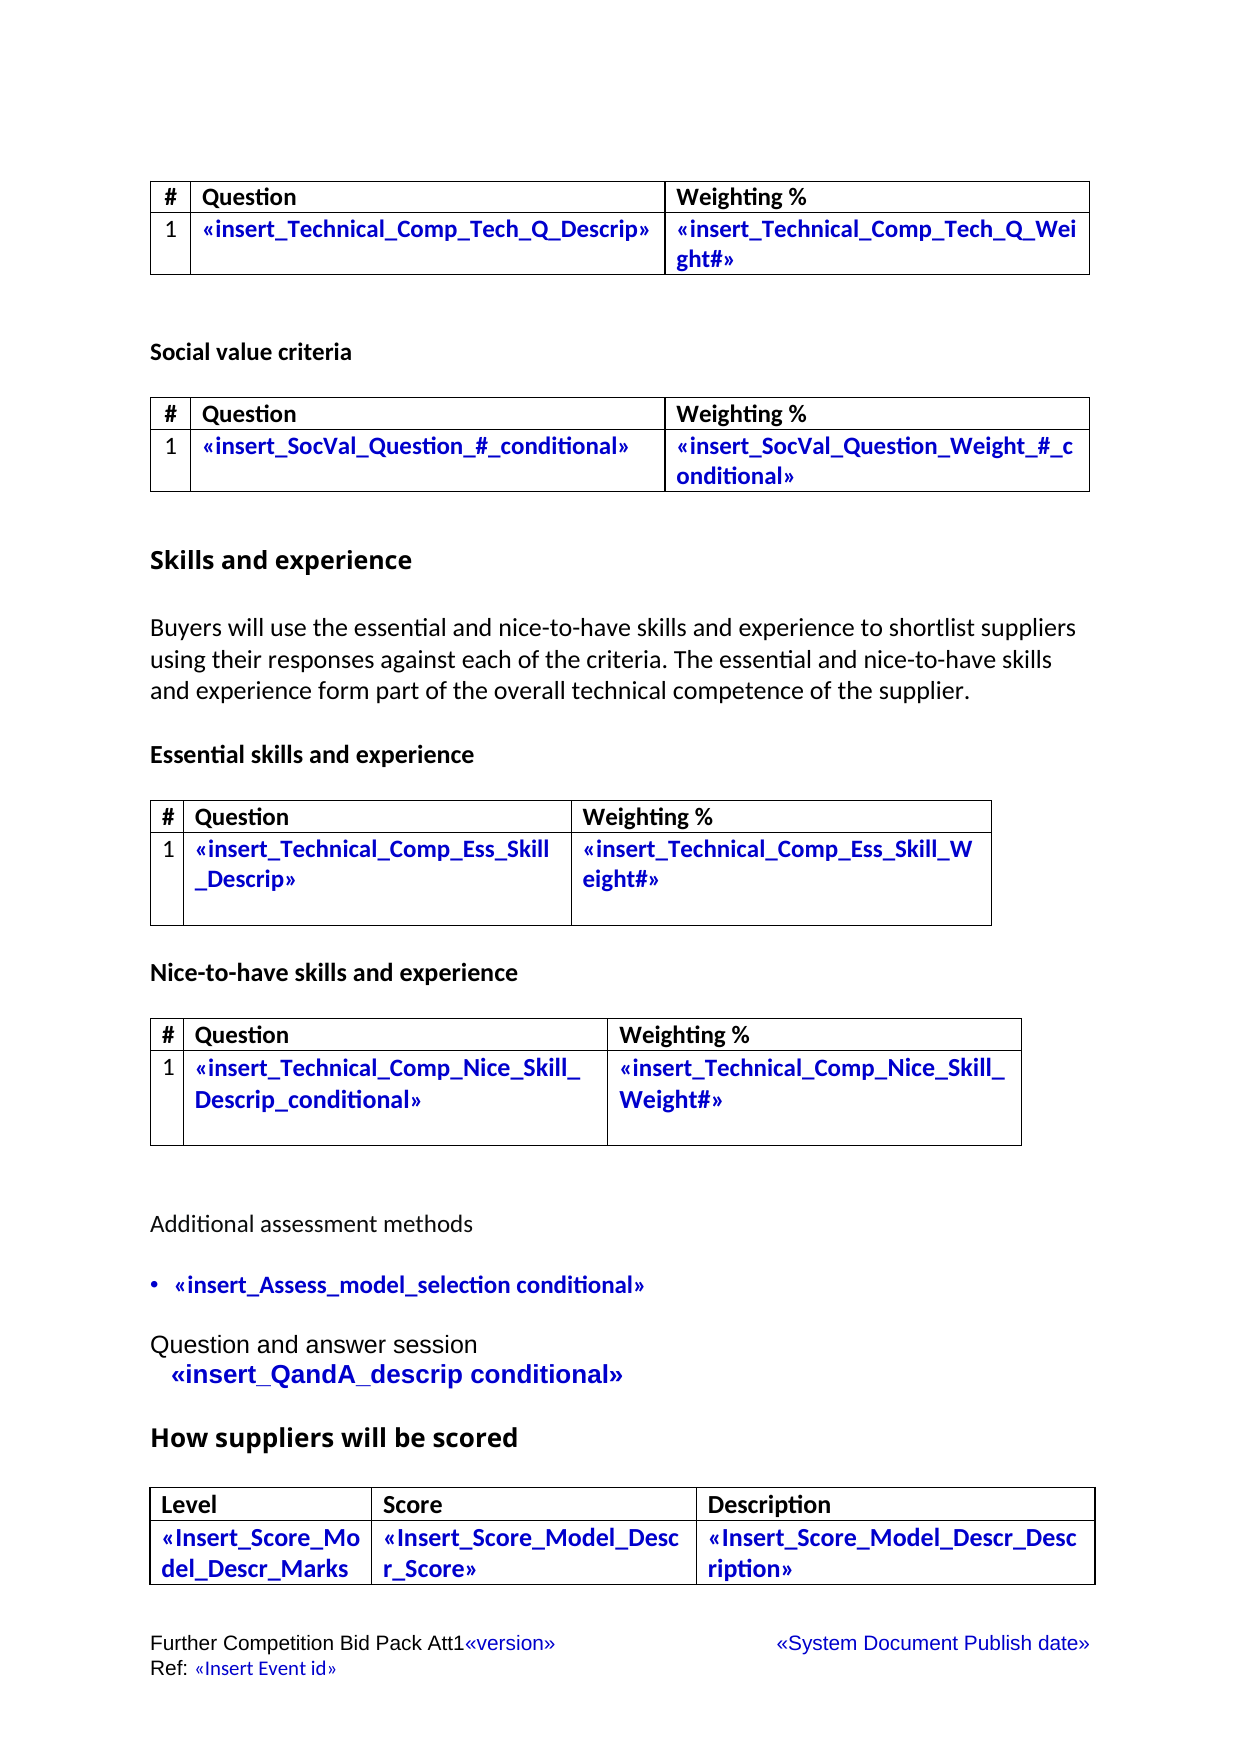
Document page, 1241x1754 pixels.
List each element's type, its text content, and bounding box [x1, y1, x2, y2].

text «insert_QandA_descrip conditional» [150, 1359, 1090, 1389]
table_header Weighting % [572, 801, 991, 832]
table_cell «Insert_Score_Model_Descr_Marks [151, 1521, 371, 1584]
table_cell «insert_Technical_Comp_Tech_Q_Descrip» [191, 213, 664, 274]
text Nice-to-have skills and experience [150, 956, 1090, 988]
text Skills and experience [150, 543, 1090, 577]
table_header Question [191, 182, 664, 212]
text Additional assessment methods [150, 1208, 1090, 1239]
table_header Question [184, 1019, 607, 1050]
list «insert_Assess_model_selection conditional» [150, 1269, 1090, 1300]
text Essential skills and experience [150, 738, 1090, 770]
table_header Weighting % [666, 182, 1089, 212]
table_cell 1 [151, 833, 183, 924]
table_header # [151, 1019, 183, 1050]
text Question and answer session [150, 1330, 1090, 1359]
text Buyers will use the essential and nice-to-have skills and experience to shortlist suppliers using their responses against each of the criteria. The essential and nice-to-have skills and experience form part of the overall technical competence of the supplier. [150, 611, 1090, 706]
table_cell «Insert_Score_Model_Descr_Score» [372, 1521, 696, 1584]
table_cell «insert_SocVal_Question_Weight_#_conditional» [666, 430, 1089, 491]
table_header Weighting % [666, 398, 1089, 429]
table_header Question [191, 398, 664, 429]
table_header Description [697, 1488, 1094, 1520]
table_cell «Insert_Score_Model_Descr_Description» [697, 1521, 1094, 1584]
table_cell «insert_Technical_Comp_Tech_Q_Weight#» [666, 213, 1089, 274]
table_header Score [372, 1488, 696, 1520]
table_cell «insert_Technical_Comp_Ess_Skill_Weight#» [572, 833, 991, 924]
text How suppliers will be scored [150, 1419, 1090, 1455]
table_cell 1 [151, 213, 190, 274]
table_cell «insert_Technical_Comp_Nice_Skill_Descrip_conditional» [184, 1051, 607, 1145]
table_header # [151, 801, 183, 832]
table_header # [151, 182, 190, 212]
table_cell 1 [151, 430, 190, 491]
text Social value criteria [150, 336, 1090, 367]
table_header Level [151, 1488, 371, 1520]
table_cell «insert_Technical_Comp_Nice_Skill_Weight#» [608, 1051, 1021, 1145]
table_cell «insert_SocVal_Question_#_conditional» [191, 430, 664, 491]
table_header Weighting % [608, 1019, 1021, 1050]
table_cell «insert_Technical_Comp_Ess_Skill_Descrip» [184, 833, 571, 924]
table_cell 1 [151, 1051, 183, 1145]
table_header # [151, 398, 190, 429]
table_header Question [184, 801, 571, 832]
